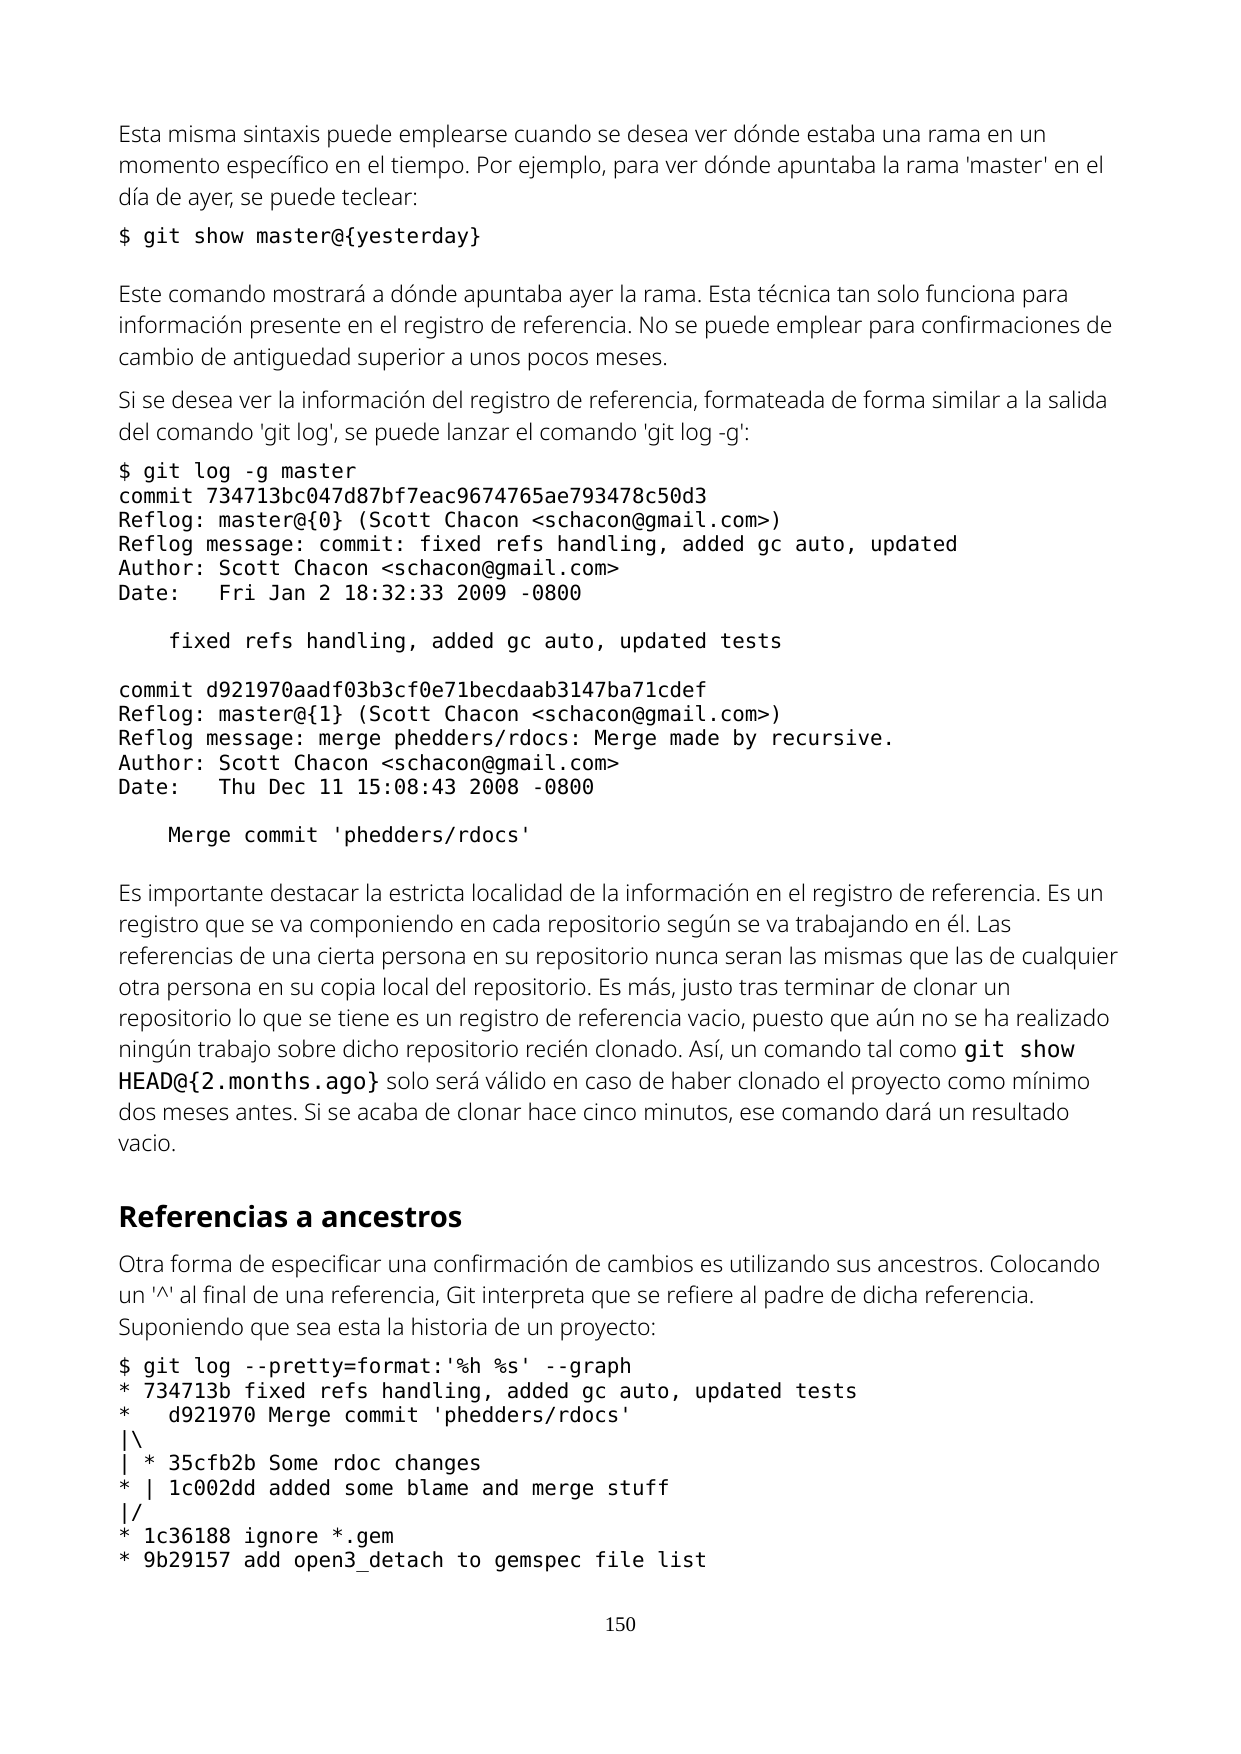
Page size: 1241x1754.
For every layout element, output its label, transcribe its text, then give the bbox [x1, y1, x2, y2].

text * 9b29157 add open3_detach to gemspec file list [118, 1548, 1122, 1573]
text commit 734713bc047d87bf7eac9674765ae793478c50d3 [118, 484, 1122, 508]
text Reflog message: merge phedders/rdocs: Merge made by recursive. [118, 726, 1122, 751]
text * 734713b fixed refs handling, added gc auto, updated tests [118, 1379, 1122, 1403]
text * 1c36188 ignore *.gem [118, 1524, 1122, 1548]
text Si se desea ver la información del registro de referencia, formateada de forma similar a la salida del comando 'git log', se puede lanzar el comando 'git log -g': [118, 384, 1122, 447]
text Date: Fri Jan 2 18:32:33 2009 -0800 [118, 581, 1122, 605]
subtitle Referencias a ancestros [118, 1196, 1122, 1236]
text | * 35cfb2b Some rdoc changes [118, 1451, 1122, 1476]
text * | 1c002dd added some blame and merge stuff [118, 1476, 1122, 1500]
text $ git log --pretty=format:'%h %s' --graph [118, 1354, 1122, 1379]
text Date: Thu Dec 11 15:08:43 2008 -0800 [118, 775, 1122, 799]
text |/ [118, 1500, 1122, 1524]
text Es importante destacar la estricta localidad de la información en el registro de referencia. Es un registro que se va componiendo en cada repositorio según se va trabajando en él. Las referencias de una cierta persona en su repositorio nunca seran las mismas que las de cualquier otra persona en su copia local del repositorio. Es más, justo tras terminar de clonar un repositorio lo que se tiene es un registro de referencia vacio, puesto que aún no se ha realizado ningún trabajo sobre dicho repositorio recién clonado. Así, un comando tal como git show HEAD@{2.months.ago} solo será válido en caso de haber clonado el proyecto como mínimo dos meses antes. Si se acaba de clonar hace cinco minutos, ese comando dará un resultado vacio. [118, 877, 1122, 1158]
text Este comando mostrará a dónde apuntaba ayer la rama. Esta técnica tan solo funciona para información presente en el registro de referencia. No se puede emplear para confirmaciones de cambio de antiguedad superior a unos pocos meses. [118, 278, 1122, 372]
text $ git show master@{yesterday} [118, 224, 1122, 249]
text fixed refs handling, added gc auto, updated tests [118, 629, 1122, 653]
text Reflog: master@{0} (Scott Chacon <schacon@gmail.com>) [118, 508, 1122, 532]
text Otra forma de especificar una confirmación de cambios es utilizando sus ancestros. Colocando un '^' al final de una referencia, Git interpreta que se refiere al padre de dicha referencia. Suponiendo que sea esta la historia de un proyecto: [118, 1248, 1122, 1342]
text Merge commit 'phedders/rdocs' [118, 823, 1122, 848]
text $ git log -g master [118, 459, 1122, 484]
text Reflog: master@{1} (Scott Chacon <schacon@gmail.com>) [118, 702, 1122, 726]
text Reflog message: commit: fixed refs handling, added gc auto, updated [118, 532, 1122, 556]
text commit d921970aadf03b3cf0e71becdaab3147ba71cdef [118, 678, 1122, 702]
text * d921970 Merge commit 'phedders/rdocs' [118, 1403, 1122, 1427]
text Author: Scott Chacon <schacon@gmail.com> [118, 556, 1122, 581]
text |\ [118, 1427, 1122, 1451]
text Esta misma sintaxis puede emplearse cuando se desea ver dónde estaba una rama en un momento específico en el tiempo. Por ejemplo, para ver dónde apuntaba la rama 'master' en el día de ayer, se puede teclear: [118, 118, 1122, 212]
text Author: Scott Chacon <schacon@gmail.com> [118, 751, 1122, 775]
